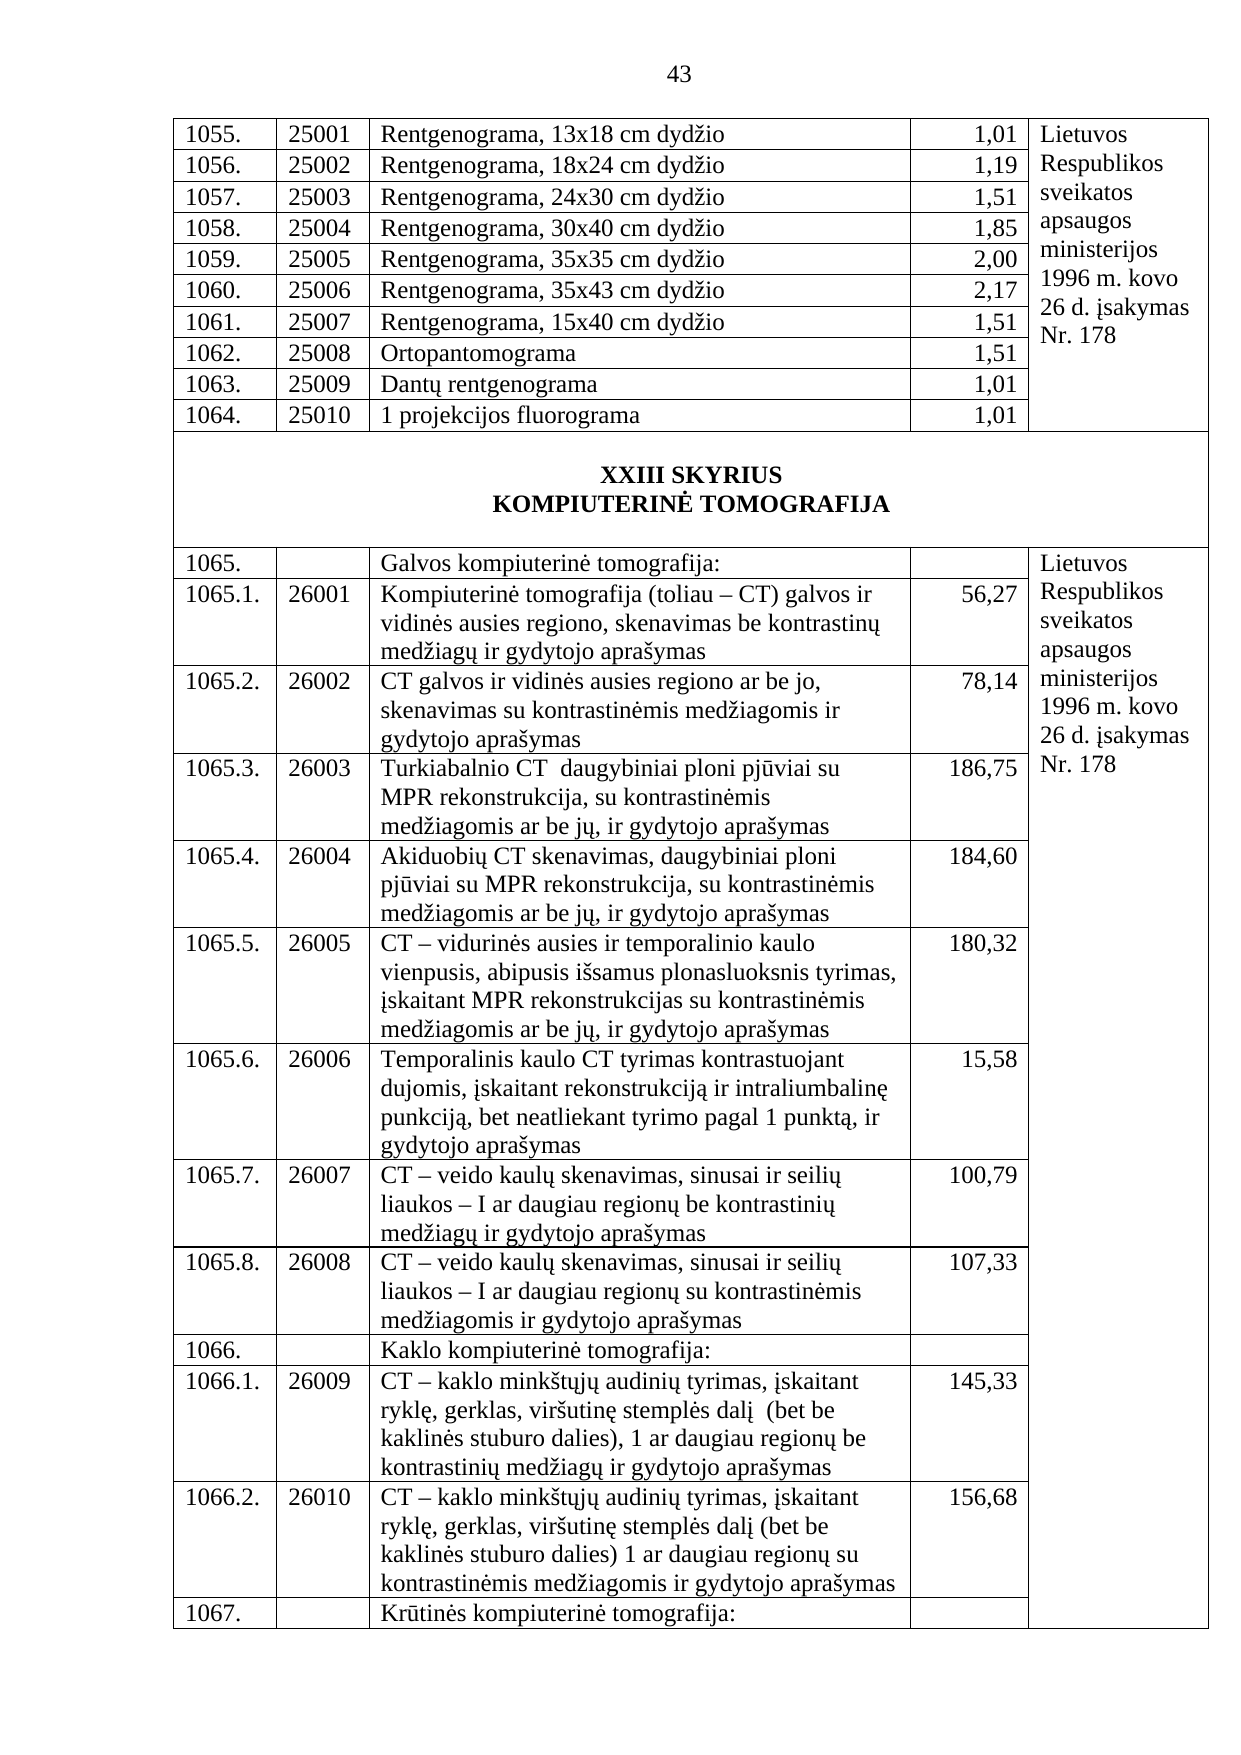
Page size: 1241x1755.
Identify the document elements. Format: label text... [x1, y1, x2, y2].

table_cell 25008 [277, 338, 369, 368]
table_cell [1209, 431, 1222, 547]
table_cell [1209, 1481, 1222, 1597]
table_cell [1209, 665, 1222, 752]
table_cell 1063. [174, 369, 276, 399]
table_cell 1055. [174, 119, 276, 149]
table_cell Ortopantomograma [370, 338, 910, 368]
table_cell 180,32 [911, 928, 1028, 1043]
table_cell 25006 [277, 275, 369, 306]
table_cell Dantų rentgenograma [370, 369, 910, 399]
table_cell [1209, 840, 1222, 927]
table_cell [1209, 149, 1222, 181]
table_cell Kompiuterinė tomografija (toliau – CT) galvos ir vidinės ausies regiono, skenavimas be kontrastinų medžiagų ir gydytojo aprašymas [370, 579, 910, 665]
table_cell Rentgenograma, 35x43 cm dydžio [370, 275, 910, 306]
table_cell 26008 [277, 1248, 369, 1334]
table_cell CT – veido kaulų skenavimas, sinusai ir seilių liaukos – I ar daugiau regionų su kontrastinėmis medžiagomis ir gydytojo aprašymas [370, 1248, 910, 1334]
table_cell 1065.1. [174, 579, 276, 665]
table_cell 1,01 [911, 400, 1028, 431]
table_cell XXIII SKYRIUS KOMPIUTERINĖ TOMOGRAFIJA [174, 432, 1208, 547]
table_cell 1065. [174, 548, 276, 578]
table_cell 25010 [277, 400, 369, 431]
table_cell 1,51 [911, 182, 1028, 212]
table_cell [911, 548, 1028, 578]
table_cell [1209, 1365, 1222, 1481]
table_cell 184,60 [911, 841, 1028, 927]
table_cell [1209, 118, 1222, 149]
table_cell [1209, 1334, 1222, 1365]
table_cell 15,58 [911, 1044, 1028, 1159]
table_cell 2,00 [911, 244, 1028, 274]
table_cell [1209, 753, 1222, 840]
table_cell Krūtinės kompiuterinė tomografija: [370, 1598, 910, 1628]
table_cell 2,17 [911, 275, 1028, 306]
table_cell 26010 [277, 1482, 369, 1597]
table_cell [911, 1335, 1028, 1365]
table_cell 26006 [277, 1044, 369, 1159]
table_cell 1057. [174, 182, 276, 212]
table_cell [1209, 1597, 1222, 1628]
table_cell 1065.2. [174, 666, 276, 752]
table_cell Galvos kompiuterinė tomografija: [370, 548, 910, 578]
table_cell 1065.3. [174, 754, 276, 840]
table_cell 25005 [277, 244, 369, 274]
table_cell [1209, 547, 1222, 578]
table_cell [1209, 337, 1222, 368]
table_cell 26001 [277, 579, 369, 665]
table_cell Kaklo kompiuterinė tomografija: [370, 1335, 910, 1365]
table_cell 1064. [174, 400, 276, 431]
table_cell 1,01 [911, 369, 1028, 399]
table_cell 25009 [277, 369, 369, 399]
table_cell CT – kaklo minkštųjų audinių tyrimas, įskaitant ryklę, gerklas, viršutinę stemplės dalį (bet be kaklinės stuburo dalies), 1 ar daugiau regionų be kontrastinių medžiagų ir gydytojo aprašymas [370, 1366, 910, 1481]
table_cell 1,01 [911, 119, 1028, 149]
table_cell [1209, 212, 1222, 243]
table_cell CT – kaklo minkštųjų audinių tyrimas, įskaitant ryklę, gerklas, viršutinę stemplės dalį (bet be kaklinės stuburo dalies) 1 ar daugiau regionų su kontrastinėmis medžiagomis ir gydytojo aprašymas [370, 1482, 910, 1597]
table_cell 26007 [277, 1160, 369, 1246]
table_cell [1209, 1246, 1222, 1334]
table_cell [911, 1598, 1028, 1628]
table_cell [1209, 243, 1222, 274]
table_cell 1060. [174, 275, 276, 306]
table_cell [277, 548, 369, 578]
table_cell CT – vidurinės ausies ir temporalinio kaulo vienpusis, abipusis išsamus plonasluoksnis tyrimas, įskaitant MPR rekonstrukcijas su kontrastinėmis medžiagomis ar be jų, ir gydytojo aprašymas [370, 928, 910, 1043]
table_cell 1065.8. [174, 1248, 276, 1334]
table_cell [1209, 181, 1222, 212]
table_cell 1 projekcijos fluorograma [370, 400, 910, 431]
table_cell Rentgenograma, 15x40 cm dydžio [370, 307, 910, 337]
table_cell 56,27 [911, 579, 1028, 665]
table_cell 26004 [277, 841, 369, 927]
table_cell [1209, 578, 1222, 665]
table_cell 1056. [174, 150, 276, 181]
table_cell 78,14 [911, 666, 1028, 752]
table_cell 1066. [174, 1335, 276, 1365]
table_cell 1067. [174, 1598, 276, 1628]
table_cell 1065.4. [174, 841, 276, 927]
table_cell [277, 1335, 369, 1365]
table_cell 1065.7. [174, 1160, 276, 1246]
table_cell CT – veido kaulų skenavimas, sinusai ir seilių liaukos – I ar daugiau regionų be kontrastinių medžiagų ir gydytojo aprašymas [370, 1160, 910, 1246]
table_cell 25001 [277, 119, 369, 149]
table_cell Rentgenograma, 35x35 cm dydžio [370, 244, 910, 274]
table_cell [1209, 274, 1222, 306]
table_cell 25007 [277, 307, 369, 337]
table_cell 100,79 [911, 1160, 1028, 1246]
table_cell 1065.6. [174, 1044, 276, 1159]
table_cell 156,68 [911, 1482, 1028, 1597]
table_cell Rentgenograma, 24x30 cm dydžio [370, 182, 910, 212]
table_cell 1059. [174, 244, 276, 274]
table_cell 145,33 [911, 1366, 1028, 1481]
table_cell Akiduobių CT skenavimas, daugybiniai ploni pjūviai su MPR rekonstrukcija, su kontrastinėmis medžiagomis ar be jų, ir gydytojo aprašymas [370, 841, 910, 927]
table_cell Rentgenograma, 13x18 cm dydžio [370, 119, 910, 149]
table_cell 1058. [174, 213, 276, 243]
table_cell 1061. [174, 307, 276, 337]
table_cell 25002 [277, 150, 369, 181]
table_cell 1,85 [911, 213, 1028, 243]
table_cell 1,51 [911, 307, 1028, 337]
table_cell [1209, 399, 1222, 431]
table_cell 1066.1. [174, 1366, 276, 1481]
table_cell Rentgenograma, 30x40 cm dydžio [370, 213, 910, 243]
table_cell 1,51 [911, 338, 1028, 368]
table_cell 1,19 [911, 150, 1028, 181]
table_cell [1209, 368, 1222, 399]
table_cell Temporalinis kaulo CT tyrimas kontrastuojant dujomis, įskaitant rekonstrukciją ir intraliumbalinę punkciją, bet neatliekant tyrimo pagal 1 punktą, ir gydytojo aprašymas [370, 1044, 910, 1159]
table_cell CT galvos ir vidinės ausies regiono ar be jo, skenavimas su kontrastinėmis medžiagomis ir gydytojo aprašymas [370, 666, 910, 752]
table_cell 25003 [277, 182, 369, 212]
table_cell [277, 1598, 369, 1628]
table_cell [1209, 1159, 1222, 1246]
table_cell 26005 [277, 928, 369, 1043]
table_cell 1065.5. [174, 928, 276, 1043]
table_cell 107,33 [911, 1248, 1028, 1334]
table_cell 1062. [174, 338, 276, 368]
table_cell 186,75 [911, 754, 1028, 840]
table_cell 26003 [277, 754, 369, 840]
table_cell Rentgenograma, 18x24 cm dydžio [370, 150, 910, 181]
table_cell 25004 [277, 213, 369, 243]
table_cell Lietuvos Respublikos sveikatos apsaugos ministerijos 1996 m. kovo 26 d. įsakymas Nr. 178 [1029, 119, 1208, 431]
table_cell [1209, 306, 1222, 337]
table_cell [1209, 927, 1222, 1043]
table_cell Turkiabalnio CT daugybiniai ploni pjūviai su MPR rekonstrukcija, su kontrastinėmis medžiagomis ar be jų, ir gydytojo aprašymas [370, 754, 910, 840]
table_cell [1209, 1043, 1222, 1159]
table_cell Lietuvos Respublikos sveikatos apsaugos ministerijos 1996 m. kovo 26 d. įsakymas Nr. 178 [1029, 548, 1208, 1628]
table_cell 26009 [277, 1366, 369, 1481]
table_cell 1066.2. [174, 1482, 276, 1597]
table_cell 26002 [277, 666, 369, 752]
